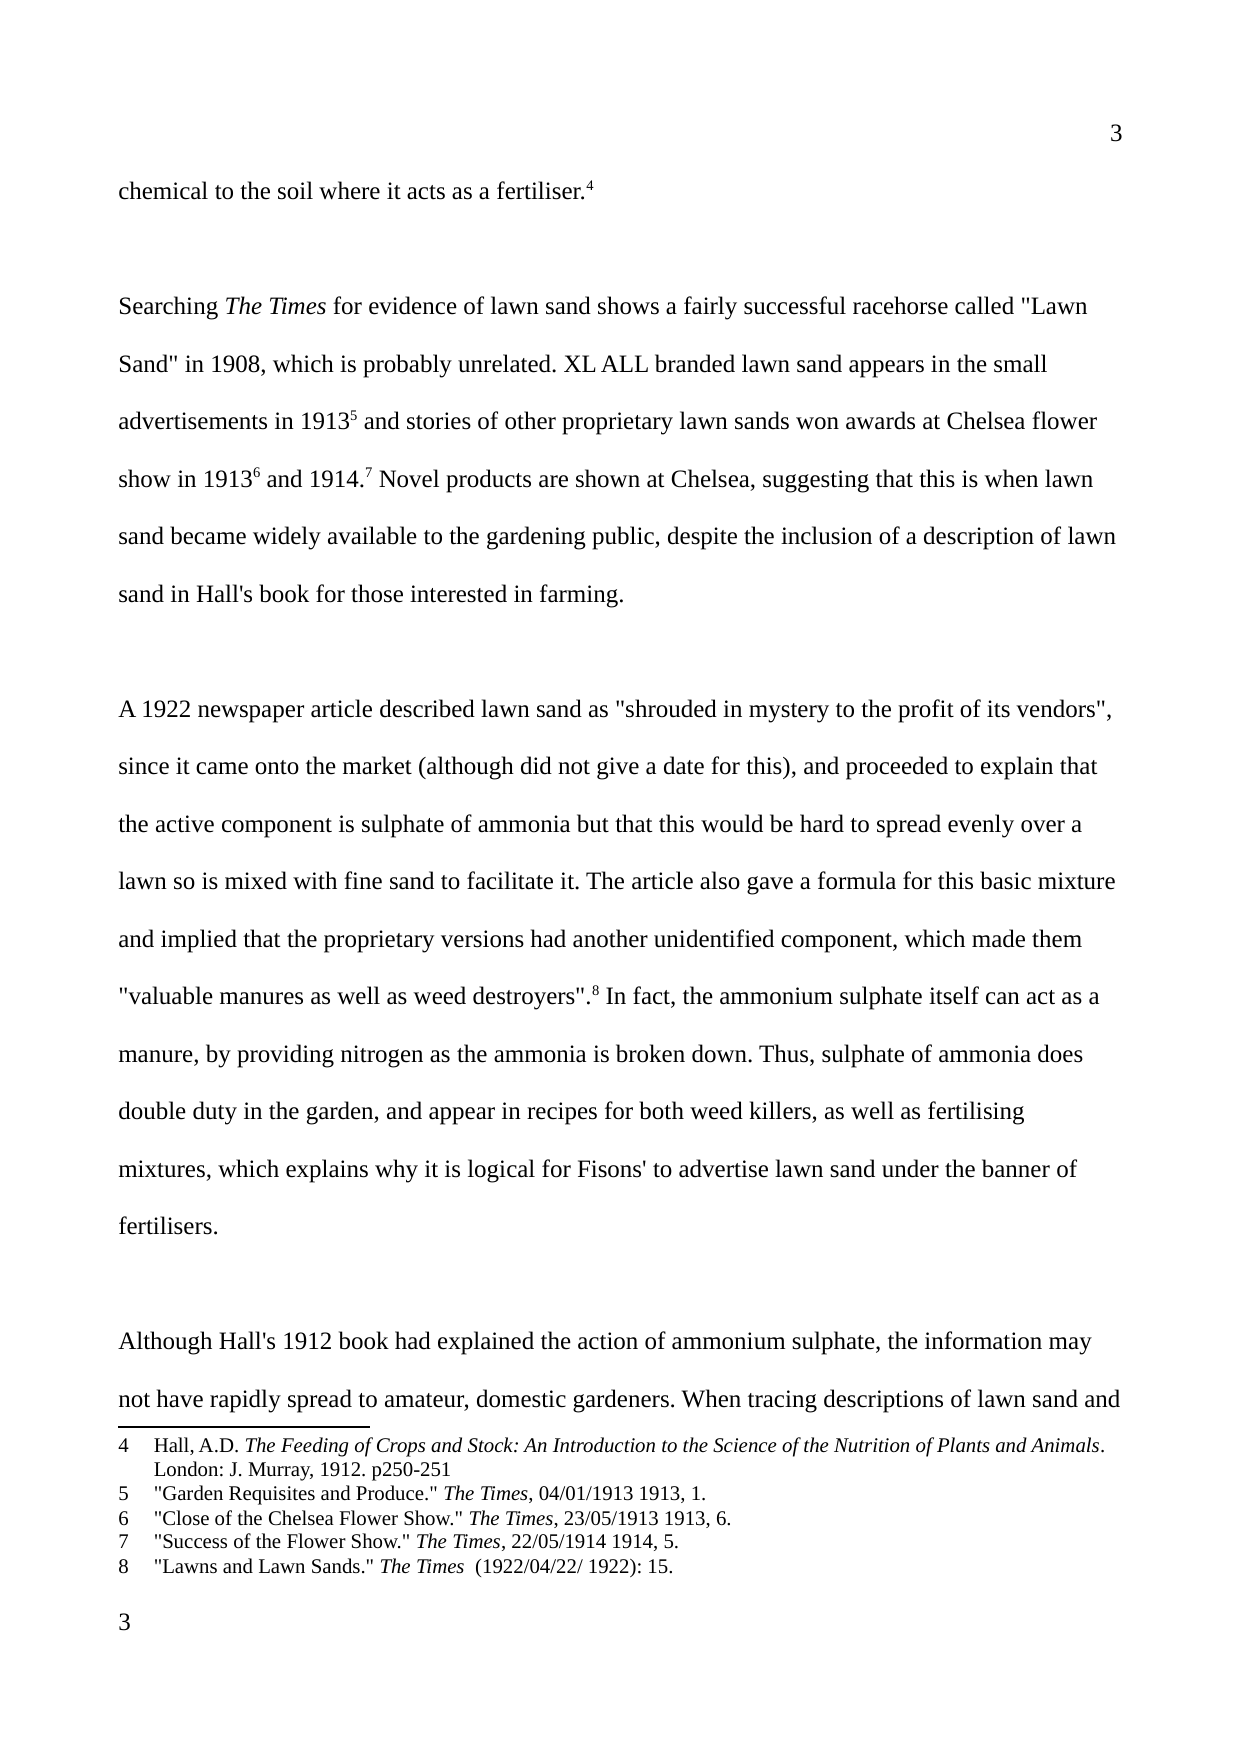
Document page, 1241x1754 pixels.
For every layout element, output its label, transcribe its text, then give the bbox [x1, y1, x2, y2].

text "Lawns and Lawn Sands." The Times (1922/04/22/ 1922): 15. [118, 1553, 1122, 1578]
text A 1922 newspaper article described lawn sand as "shrouded in mystery to the profit of its vendors", since it came onto the market (although did not give a date for this), and proceeded to explain that the active component is sulphate of ammonia but that this would be hard to spread evenly over a lawn so is mixed with fine sand to facilitate it. The article also gave a formula for this basic mixture and implied that the proprietary versions had another unidentified component, which made them "valuable manures as well as weed destroyers". In fact, the ammonium sulphate itself can act as a manure, by providing nitrogen as the ammonia is broken down. Thus, sulphate of ammonia does double duty in the garden, and appear in recipes for both weed killers, as well as fertilising mixtures, which explains why it is logical for Fisons' to advertise lawn sand under the banner of fertilisers. [118, 694, 1122, 1240]
text "Garden Requisites and Produce." The Times, 04/01/1913 1913, 1. [118, 1481, 1122, 1505]
text "Close of the Chelsea Flower Show." The Times, 23/05/1913 1913, 6. [118, 1505, 1122, 1529]
text Hall, A.D. The Feeding of Crops and Stock: An Introduction to the Science of the Nutrition of Plants and Animals. London: J. Murray, 1912. p250-251 [118, 1433, 1122, 1481]
text Searching The Times for evidence of lawn sand shows a fairly successful racehorse called "Lawn Sand" in 1908, which is probably unrelated. XL ALL branded lawn sand appears in the small advertisements in 1913 and stories of other proprietary lawn sands won awards at Chelsea flower show in 1913 and 1914. Novel products are shown at Chelsea, suggesting that this is when lawn sand became widely available to the gardening public, despite the inclusion of a description of lawn sand in Hall's book for those interested in farming. [118, 291, 1122, 608]
text Although Hall's 1912 book had explained the action of ammonium sulphate, the information may not have rapidly spread to amateur, domestic gardeners. When tracing descriptions of lawn sand and [118, 1326, 1122, 1413]
text chemical to the soil where it acts as a fertiliser. [118, 176, 1122, 205]
text "Success of the Flower Show." The Times, 22/05/1914 1914, 5. [118, 1529, 1122, 1553]
